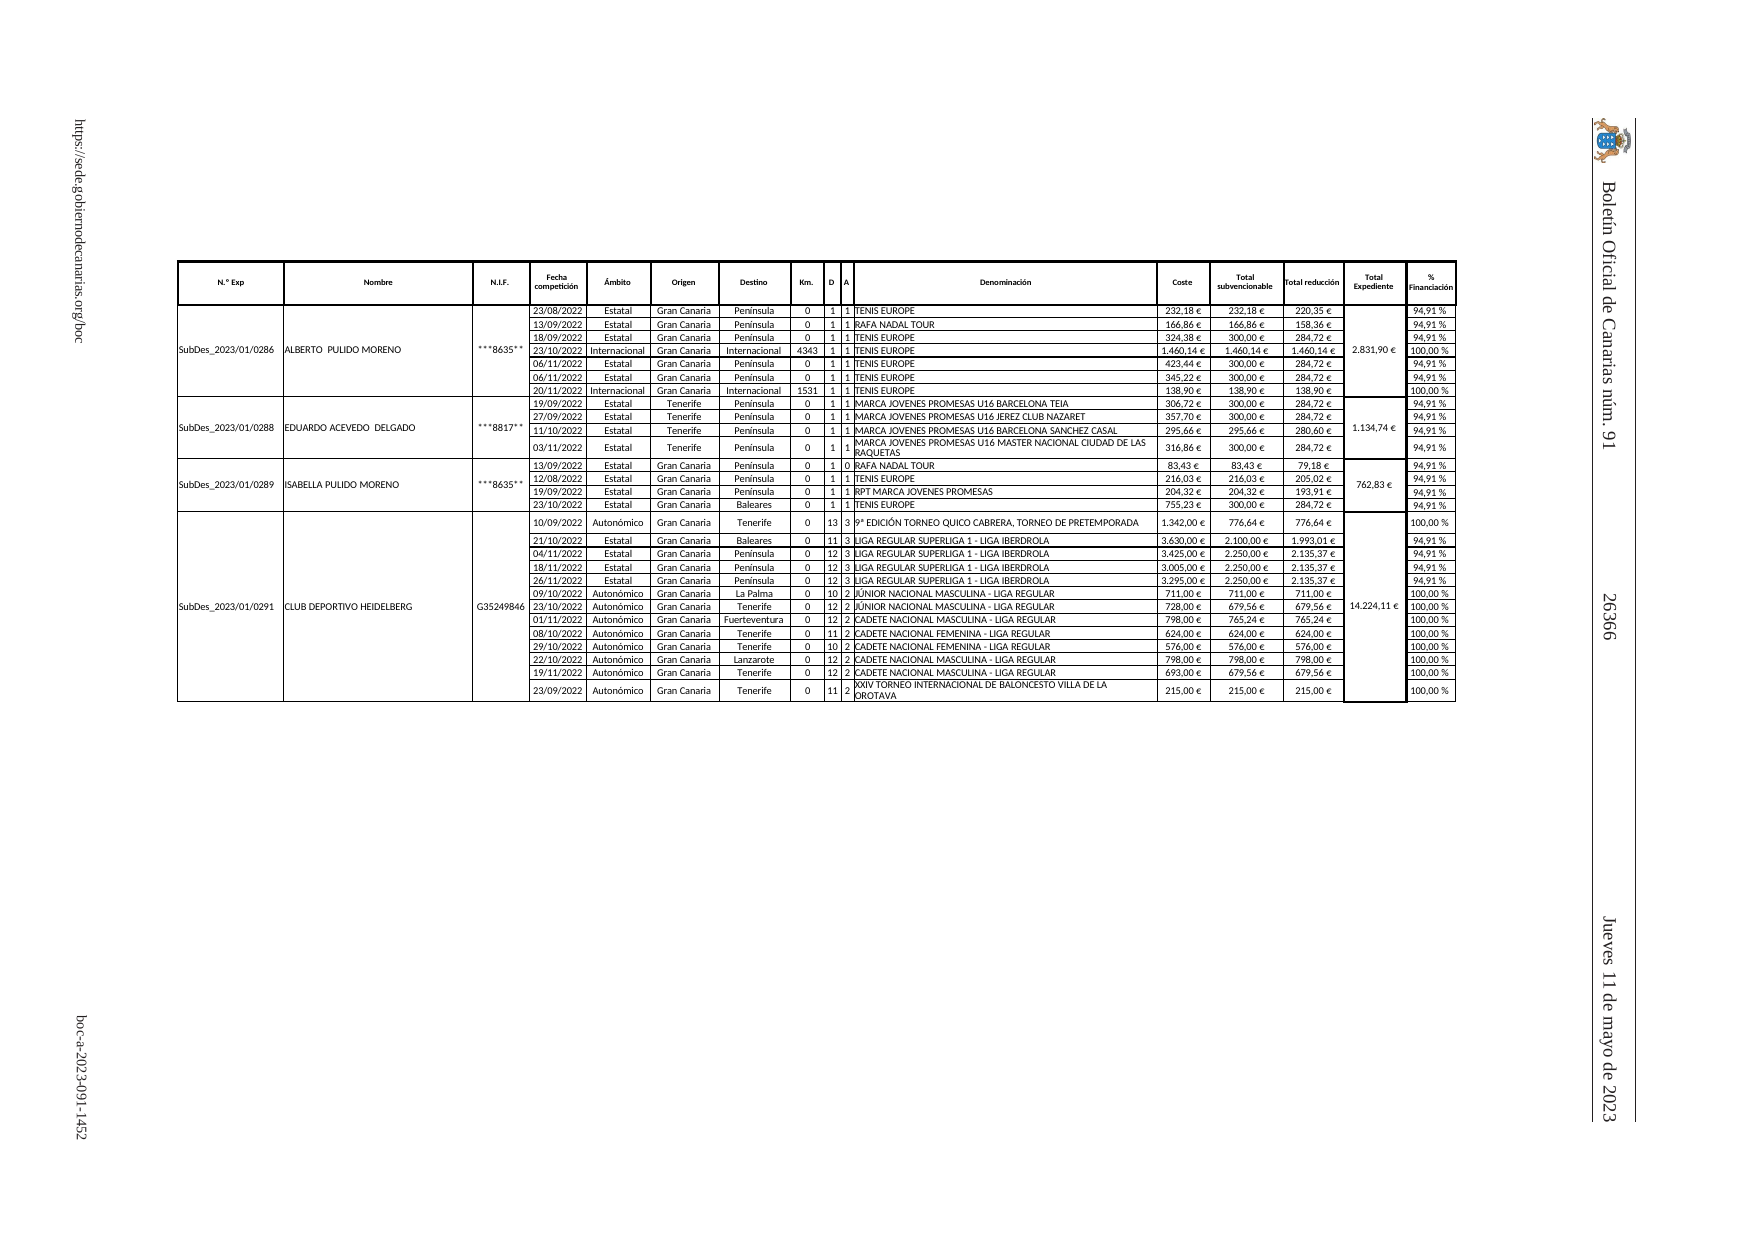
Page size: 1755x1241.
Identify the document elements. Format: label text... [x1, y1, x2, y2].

table_header Total subvencionable [1211, 263, 1283, 303]
table_cell Península [720, 486, 790, 498]
table_cell Gran Canaria [651, 371, 719, 383]
table_cell 1 [825, 318, 841, 330]
table_cell 23/10/2022 [530, 600, 586, 612]
table_cell 12 [825, 561, 841, 573]
table_cell JÚNIOR NACIONAL MASCULINA - LIGA REGULAR [855, 587, 1157, 599]
table_cell 300,00 € [1211, 437, 1283, 458]
table_cell 13 [825, 512, 841, 533]
table_cell Gran Canaria [651, 548, 719, 560]
table_cell 1 [842, 384, 854, 396]
table_cell XXIV TORNEO INTERNACIONAL DE BALONCESTO VILLA DE LA OROTAVA [855, 680, 1157, 701]
table_cell 300,00 € [1211, 358, 1283, 370]
table_cell 12 [825, 600, 841, 612]
table_cell 1 [842, 437, 854, 458]
table_cell 94,91 % [1408, 437, 1455, 458]
table_cell Gran Canaria [651, 534, 719, 546]
table_cell Gran Canaria [651, 318, 719, 330]
table_cell 295,66 € [1211, 424, 1283, 436]
table_cell 765,24 € [1211, 614, 1283, 626]
table_cell Autonómico [587, 614, 650, 626]
table_cell Gran Canaria [651, 680, 719, 701]
table_cell 0 [791, 410, 824, 423]
table_cell 284,72 € [1284, 499, 1343, 511]
table_header Total reducción [1285, 263, 1343, 303]
table_cell 94,91 % [1408, 371, 1455, 383]
table_header Ámbito [588, 263, 650, 303]
table_cell 0 [791, 424, 824, 436]
table_cell 100,00 % [1408, 512, 1455, 533]
table_cell Gran Canaria [651, 587, 719, 599]
table_cell 04/11/2022 [530, 548, 586, 560]
table_cell 193,91 € [1284, 486, 1343, 498]
table_cell Tenerife [720, 512, 790, 533]
table_cell Estatal [587, 358, 650, 370]
table_cell 300,00 € [1211, 499, 1283, 511]
table_cell 624,00 € [1211, 627, 1283, 639]
table_cell Gran Canaria [651, 627, 719, 639]
table_cell Tenerife [651, 437, 719, 458]
table_cell MARCA JOVENES PROMESAS U16 JEREZ CLUB NAZARET [855, 410, 1157, 423]
table_cell 12 [825, 614, 841, 626]
table_cell Internacional [587, 344, 650, 356]
table_cell 765,24 € [1284, 614, 1343, 626]
table_cell Estatal [587, 499, 650, 511]
table_cell 06/11/2022 [530, 371, 586, 383]
table_cell 0 [791, 574, 824, 586]
table_cell 624,00 € [1284, 627, 1343, 639]
table_header Nombre [285, 263, 472, 303]
table_cell 1 [825, 344, 841, 356]
table_cell 576,00 € [1158, 640, 1210, 652]
table_cell 12 [825, 574, 841, 586]
table_cell TENIS EUROPE [855, 384, 1157, 396]
table_cell 576,00 € [1211, 640, 1283, 652]
table_cell Tenerife [720, 600, 790, 612]
table_cell Estatal [587, 472, 650, 484]
table_cell 11/10/2022 [530, 424, 586, 436]
table_cell 300,00 € [1211, 410, 1283, 423]
table_cell 1 [825, 384, 841, 396]
table_cell 762,83 € [1345, 460, 1405, 511]
table_cell Península [720, 574, 790, 586]
text Jueves 11 de mayo de 2023 [1600, 916, 1621, 1124]
table_cell 2 [842, 587, 854, 599]
table_cell Autonómico [587, 627, 650, 639]
table_cell 2 [842, 640, 854, 652]
text boc-a-2023-091-1452 [74, 1016, 91, 1145]
table_cell LIGA REGULAR SUPERLIGA 1 - LIGA IBERDROLA [855, 534, 1157, 546]
table_cell 4343 [791, 344, 824, 356]
table_header % Financiación [1408, 263, 1455, 303]
table_cell Estatal [587, 424, 650, 436]
table_cell 0 [791, 614, 824, 626]
table_header Destino [720, 263, 790, 303]
table_cell 2 [842, 614, 854, 626]
table_cell 300,00 € [1211, 397, 1283, 409]
table_cell 23/09/2022 [530, 680, 586, 701]
table_cell MARCA JOVENES PROMESAS U16 MASTER NACIONAL CIUDAD DE LAS RAQUETAS [855, 437, 1157, 458]
table_cell 2 [842, 600, 854, 612]
text 26366 [1600, 593, 1621, 642]
table_cell 1 [842, 472, 854, 484]
table_cell 300,00 € [1211, 331, 1283, 343]
table_cell MARCA JOVENES PROMESAS U16 BARCELONA SANCHEZ CASAL [855, 424, 1157, 436]
table_cell 100,00 % [1408, 600, 1455, 612]
table_cell 295,66 € [1158, 424, 1210, 436]
table_cell Península [720, 397, 790, 409]
table_cell 19/11/2022 [530, 666, 586, 678]
table_cell 09/10/2022 [530, 587, 586, 599]
table_cell 94,91 % [1408, 358, 1455, 370]
table_cell 284,72 € [1284, 331, 1343, 343]
table_cell 0 [791, 666, 824, 678]
table_cell 0 [791, 472, 824, 484]
table_cell ***8817** [473, 397, 529, 458]
table_cell JÚNIOR NACIONAL MASCULINA - LIGA REGULAR [855, 600, 1157, 612]
table_cell Gran Canaria [651, 512, 719, 533]
table_cell 94,91 % [1408, 424, 1455, 436]
table_cell 0 [791, 587, 824, 599]
text Boletín Oficial de Canarias núm. 91 [1599, 181, 1620, 453]
table_cell 100,00 % [1408, 614, 1455, 626]
table_cell 166,86 € [1211, 318, 1283, 330]
table_cell Tenerife [651, 397, 719, 409]
table_cell 0 [791, 437, 824, 458]
table_cell Gran Canaria [651, 486, 719, 498]
table_cell 357,70 € [1158, 410, 1210, 423]
table_cell Gran Canaria [651, 499, 719, 511]
table_cell 3 [842, 548, 854, 560]
table_cell 94,91 % [1408, 459, 1455, 471]
table_cell Península [720, 358, 790, 370]
table_cell 1 [842, 397, 854, 409]
table_cell 2 [842, 666, 854, 678]
table_cell 94,91 % [1408, 331, 1455, 343]
table_cell 679,56 € [1211, 666, 1283, 678]
table_cell Península [720, 437, 790, 458]
table_cell Península [720, 472, 790, 484]
table_cell 284,72 € [1284, 371, 1343, 383]
table_cell 12 [825, 548, 841, 560]
table_cell Gran Canaria [651, 574, 719, 586]
table_cell 1 [825, 331, 841, 343]
table_cell 711,00 € [1158, 587, 1210, 599]
table_cell Autonómico [587, 680, 650, 701]
table_cell 03/11/2022 [530, 437, 586, 458]
table_cell 215,00 € [1284, 680, 1343, 701]
table_cell 2.135,37 € [1284, 574, 1343, 586]
table_cell 0 [791, 640, 824, 652]
table_cell 2 [842, 653, 854, 665]
table_cell 12 [825, 653, 841, 665]
table_cell 1 [825, 424, 841, 436]
table_cell TENIS EUROPE [855, 499, 1157, 511]
table_cell TENIS EUROPE [855, 331, 1157, 343]
table_cell 10/09/2022 [530, 512, 586, 533]
table_cell 0 [791, 512, 824, 533]
table_cell Península [720, 424, 790, 436]
table_cell 3.005,00 € [1158, 561, 1210, 573]
table_cell LIGA REGULAR SUPERLIGA 1 - LIGA IBERDROLA [855, 548, 1157, 560]
table_cell Tenerife [651, 410, 719, 423]
table_cell 94,91 % [1408, 534, 1455, 546]
table_cell 1 [842, 318, 854, 330]
table_cell 300,00 € [1211, 371, 1283, 383]
table_cell 100,00 % [1408, 344, 1455, 356]
table_cell 3.425,00 € [1158, 548, 1210, 560]
table_cell Estatal [587, 306, 650, 317]
table_cell 2.250,00 € [1211, 561, 1283, 573]
table_cell 679,56 € [1284, 600, 1343, 612]
table_cell 693,00 € [1158, 666, 1210, 678]
table_cell 14.224,11 € [1345, 513, 1405, 701]
table_cell 100,00 % [1408, 627, 1455, 639]
table_cell 204,32 € [1158, 486, 1210, 498]
table_cell 1 [825, 397, 841, 409]
table_cell 100,00 % [1408, 666, 1455, 678]
table_cell 423,44 € [1158, 358, 1210, 370]
table_cell 679,56 € [1211, 600, 1283, 612]
table_cell 0 [791, 534, 824, 546]
table_cell 0 [791, 358, 824, 370]
table_cell 19/09/2022 [530, 486, 586, 498]
table_cell 0 [791, 627, 824, 639]
table_cell ISABELLA PULIDO MORENO [284, 459, 472, 511]
table_cell 776,64 € [1211, 512, 1283, 533]
table_cell 711,00 € [1284, 587, 1343, 599]
table_cell TENIS EUROPE [855, 344, 1157, 356]
table_cell 06/11/2022 [530, 358, 586, 370]
table_cell 2.100,00 € [1211, 534, 1283, 546]
table_cell Gran Canaria [651, 640, 719, 652]
table_cell 215,00 € [1158, 680, 1210, 701]
table_cell Tenerife [720, 627, 790, 639]
table_cell 1 [825, 459, 841, 471]
table_cell 94,91 % [1408, 548, 1455, 560]
table_cell 0 [791, 397, 824, 409]
table_cell 23/10/2022 [530, 499, 586, 511]
table_cell 13/09/2022 [530, 459, 586, 471]
table_cell 284,72 € [1284, 410, 1343, 423]
table_cell 324,38 € [1158, 331, 1210, 343]
table_cell 138,90 € [1284, 384, 1343, 396]
table_cell Autonómico [587, 653, 650, 665]
table_cell 755,23 € [1158, 499, 1210, 511]
table_cell 01/11/2022 [530, 614, 586, 626]
table_cell SubDes_2023/01/0288 [178, 397, 283, 458]
table_cell 0 [791, 653, 824, 665]
table_cell SubDes_2023/01/0291 [178, 512, 283, 701]
table_cell 94,91 % [1408, 561, 1455, 573]
table_cell Estatal [587, 397, 650, 409]
table_cell 0 [791, 371, 824, 383]
table_cell 1.342,00 € [1158, 512, 1210, 533]
table_cell 138,90 € [1158, 384, 1210, 396]
table_cell 18/09/2022 [530, 331, 586, 343]
table_cell 94,91 % [1408, 306, 1455, 317]
table_cell 94,91 % [1408, 397, 1455, 409]
table_cell Baleares [720, 534, 790, 546]
table_cell 94,91 % [1408, 499, 1455, 511]
table_cell 0 [791, 331, 824, 343]
table_cell LIGA REGULAR SUPERLIGA 1 - LIGA IBERDROLA [855, 574, 1157, 586]
table_cell 13/09/2022 [530, 318, 586, 330]
table_cell 1 [842, 306, 854, 317]
table_cell 18/11/2022 [530, 561, 586, 573]
table_cell 83,43 € [1158, 459, 1210, 471]
table_cell 776,64 € [1284, 512, 1343, 533]
table_header Km. [792, 263, 823, 303]
table_cell Península [720, 561, 790, 573]
table_cell 0 [791, 486, 824, 498]
table_cell Estatal [587, 410, 650, 423]
table_cell 0 [791, 561, 824, 573]
table_cell Autonómico [587, 512, 650, 533]
table_cell 1 [842, 371, 854, 383]
table_cell 0 [791, 600, 824, 612]
table_cell Gran Canaria [651, 384, 719, 396]
table_header A [842, 263, 853, 303]
table_cell 798,00 € [1158, 653, 1210, 665]
table_cell 1 [825, 371, 841, 383]
table_cell 12 [825, 666, 841, 678]
table_cell Estatal [587, 331, 650, 343]
table_cell 798,00 € [1158, 614, 1210, 626]
table_cell 232,18 € [1211, 306, 1283, 317]
table_cell 3.630,00 € [1158, 534, 1210, 546]
table_cell 11 [825, 627, 841, 639]
table_header Denominación [855, 263, 1156, 303]
table_cell 11 [825, 680, 841, 701]
table_cell 2 [842, 627, 854, 639]
table_header D [825, 263, 840, 303]
table_cell 158,36 € [1284, 318, 1343, 330]
table_cell 284,72 € [1284, 358, 1343, 370]
table_cell 2.135,37 € [1284, 548, 1343, 560]
table_cell 1 [842, 331, 854, 343]
table_cell Península [720, 331, 790, 343]
table_cell Autonómico [587, 666, 650, 678]
table_cell Gran Canaria [651, 653, 719, 665]
table_cell 280,60 € [1284, 424, 1343, 436]
table_cell Estatal [587, 371, 650, 383]
table_cell 711,00 € [1211, 587, 1283, 599]
table_cell Tenerife [720, 680, 790, 701]
table_cell 216,03 € [1158, 472, 1210, 484]
table_cell 11 [825, 534, 841, 546]
table_cell 27/09/2022 [530, 410, 586, 423]
table_cell 26/11/2022 [530, 574, 586, 586]
table_cell 316,86 € [1158, 437, 1210, 458]
table_cell Gran Canaria [651, 306, 719, 317]
table_cell 29/10/2022 [530, 640, 586, 652]
table_cell LIGA REGULAR SUPERLIGA 1 - LIGA IBERDROLA [855, 561, 1157, 573]
table_cell 0 [791, 459, 824, 471]
table_cell TENIS EUROPE [855, 472, 1157, 484]
table_cell 1.460,14 € [1158, 344, 1210, 356]
table_cell 83,43 € [1211, 459, 1283, 471]
table_cell La Palma [720, 587, 790, 599]
table_cell 166,86 € [1158, 318, 1210, 330]
table_cell 79,18 € [1284, 459, 1343, 471]
table_cell Tenerife [720, 666, 790, 678]
table_cell 2.250,00 € [1211, 548, 1283, 560]
table_cell 100,00 % [1408, 640, 1455, 652]
table_cell RAFA NADAL TOUR [855, 318, 1157, 330]
table_cell 284,72 € [1284, 437, 1343, 458]
table_cell Autonómico [587, 600, 650, 612]
table_cell G35249846 [473, 512, 529, 701]
table_cell TENIS EUROPE [855, 306, 1157, 317]
table_cell Estatal [587, 548, 650, 560]
table_cell 23/08/2022 [530, 306, 586, 317]
table_cell Estatal [587, 437, 650, 458]
table_cell 1 [842, 344, 854, 356]
table_cell 0 [791, 306, 824, 317]
table_cell Península [720, 548, 790, 560]
table_cell 0 [791, 548, 824, 560]
table_cell 1.460,14 € [1284, 344, 1343, 356]
table_cell ***8635** [473, 459, 529, 511]
table_cell Internacional [720, 344, 790, 356]
table_cell SubDes_2023/01/0289 [178, 459, 283, 511]
table_cell 2 [842, 680, 854, 701]
table_cell 3 [842, 512, 854, 533]
table_cell ***8635** [473, 306, 529, 396]
table_cell 1.134,74 € [1345, 398, 1405, 458]
table_cell 100,00 % [1408, 680, 1455, 701]
table_cell Autonómico [587, 640, 650, 652]
table_cell 08/10/2022 [530, 627, 586, 639]
table_cell CADETE NACIONAL MASCULINA - LIGA REGULAR [855, 666, 1157, 678]
table_cell Tenerife [651, 424, 719, 436]
table_cell MARCA JOVENES PROMESAS U16 BARCELONA TEIA [855, 397, 1157, 409]
table_cell Gran Canaria [651, 344, 719, 356]
table_cell 1 [825, 486, 841, 498]
table_cell 100,00 % [1408, 587, 1455, 599]
table_cell 0 [842, 459, 854, 471]
table_cell EDUARDO ACEVEDO DELGADO [284, 397, 472, 458]
table_cell 94,91 % [1408, 318, 1455, 330]
table_cell CLUB DEPORTIVO HEIDELBERG [284, 512, 472, 701]
table_cell 1 [842, 410, 854, 423]
text https://sede.gobiernodecanarias.org/boc [72, 119, 89, 353]
table_cell Internacional [720, 384, 790, 396]
table_cell 100,00 % [1408, 384, 1455, 396]
table_cell CADETE NACIONAL MASCULINA - LIGA REGULAR [855, 653, 1157, 665]
table_cell Península [720, 318, 790, 330]
table_cell 20/11/2022 [530, 384, 586, 396]
table_cell Estatal [587, 318, 650, 330]
table_header Total Expediente [1345, 263, 1405, 303]
table_cell 9ª EDICIÓN TORNEO QUICO CABRERA, TORNEO DE PRETEMPORADA [855, 512, 1157, 533]
table_cell 220,35 € [1284, 306, 1343, 317]
table_cell 10 [825, 640, 841, 652]
table_cell Lanzarote [720, 653, 790, 665]
table_cell 216,03 € [1211, 472, 1283, 484]
table_cell 1531 [791, 384, 824, 396]
table_cell Tenerife [720, 640, 790, 652]
table_cell 100,00 % [1408, 653, 1455, 665]
table_cell 284,72 € [1284, 397, 1343, 409]
table_cell 205,02 € [1284, 472, 1343, 484]
table_cell 1 [825, 306, 841, 317]
table_header Coste [1158, 263, 1209, 303]
table_cell 94,91 % [1408, 410, 1455, 423]
table_cell Estatal [587, 534, 650, 546]
table_cell Estatal [587, 459, 650, 471]
table_cell Estatal [587, 574, 650, 586]
table_cell Baleares [720, 499, 790, 511]
table_cell 1 [825, 358, 841, 370]
table_header N.I.F. [474, 263, 529, 303]
table_cell 3 [842, 574, 854, 586]
table_cell TENIS EUROPE [855, 358, 1157, 370]
table_cell 21/10/2022 [530, 534, 586, 546]
table_cell 215,00 € [1211, 680, 1283, 701]
table_cell 94,91 % [1408, 472, 1455, 484]
table_cell 1 [825, 410, 841, 423]
table_header Fecha competición [531, 263, 586, 303]
table_cell SubDes_2023/01/0286 [178, 306, 283, 396]
table_cell Autonómico [587, 587, 650, 599]
table_cell 1 [825, 472, 841, 484]
table_cell 345,22 € [1158, 371, 1210, 383]
table_cell 1 [842, 358, 854, 370]
table_cell Gran Canaria [651, 358, 719, 370]
table_cell TENIS EUROPE [855, 371, 1157, 383]
table_cell 0 [791, 499, 824, 511]
table_cell 2.250,00 € [1211, 574, 1283, 586]
table_cell 3 [842, 534, 854, 546]
table_cell Internacional [587, 384, 650, 396]
table_cell Gran Canaria [651, 459, 719, 471]
table_cell 0 [791, 318, 824, 330]
table_cell 12/08/2022 [530, 472, 586, 484]
table_cell Península [720, 371, 790, 383]
table_cell 798,00 € [1211, 653, 1283, 665]
table_cell 624,00 € [1158, 627, 1210, 639]
table_cell 1 [842, 499, 854, 511]
table_cell Gran Canaria [651, 561, 719, 573]
table_cell RAFA NADAL TOUR [855, 459, 1157, 471]
table_cell 204,32 € [1211, 486, 1283, 498]
table_cell 19/09/2022 [530, 397, 586, 409]
table_header Origen [652, 263, 718, 303]
table_cell 23/10/2022 [530, 344, 586, 356]
table_header N.º Exp [179, 263, 283, 303]
table_cell 576,00 € [1284, 640, 1343, 652]
table_cell 94,91 % [1408, 486, 1455, 498]
table_cell Península [720, 459, 790, 471]
table_cell 1 [842, 486, 854, 498]
table_cell Península [720, 306, 790, 317]
table_cell 728,00 € [1158, 600, 1210, 612]
table_cell Gran Canaria [651, 614, 719, 626]
table_cell 1.993,01 € [1284, 534, 1343, 546]
table_cell 94,91 % [1408, 574, 1455, 586]
table_cell 2.831,90 € [1345, 306, 1405, 396]
table_cell 679,56 € [1284, 666, 1343, 678]
table_cell Península [720, 410, 790, 423]
table_cell RPT MARCA JOVENES PROMESAS [855, 486, 1157, 498]
table_cell 2.135,37 € [1284, 561, 1343, 573]
table_cell 1 [825, 437, 841, 458]
table_cell CADETE NACIONAL FEMENINA - LIGA REGULAR [855, 627, 1157, 639]
table_cell 1 [842, 424, 854, 436]
table_cell Gran Canaria [651, 666, 719, 678]
table_cell 3 [842, 561, 854, 573]
table_cell Gran Canaria [651, 472, 719, 484]
table_cell Estatal [587, 486, 650, 498]
table_cell 1.460,14 € [1211, 344, 1283, 356]
table_cell Gran Canaria [651, 600, 719, 612]
table_cell 0 [791, 680, 824, 701]
table_cell 306,72 € [1158, 397, 1210, 409]
table_cell 1 [825, 499, 841, 511]
table_cell CADETE NACIONAL MASCULINA - LIGA REGULAR [855, 614, 1157, 626]
table_cell 232,18 € [1158, 306, 1210, 317]
table_cell 10 [825, 587, 841, 599]
table_cell Gran Canaria [651, 331, 719, 343]
table_cell 3.295,00 € [1158, 574, 1210, 586]
table_cell Estatal [587, 561, 650, 573]
table_cell 138,90 € [1211, 384, 1283, 396]
table_cell 22/10/2022 [530, 653, 586, 665]
table_cell 798,00 € [1284, 653, 1343, 665]
table_cell ALBERTO PULIDO MORENO [284, 306, 472, 396]
table_cell CADETE NACIONAL FEMENINA - LIGA REGULAR [855, 640, 1157, 652]
table_cell Fuerteventura [720, 614, 790, 626]
